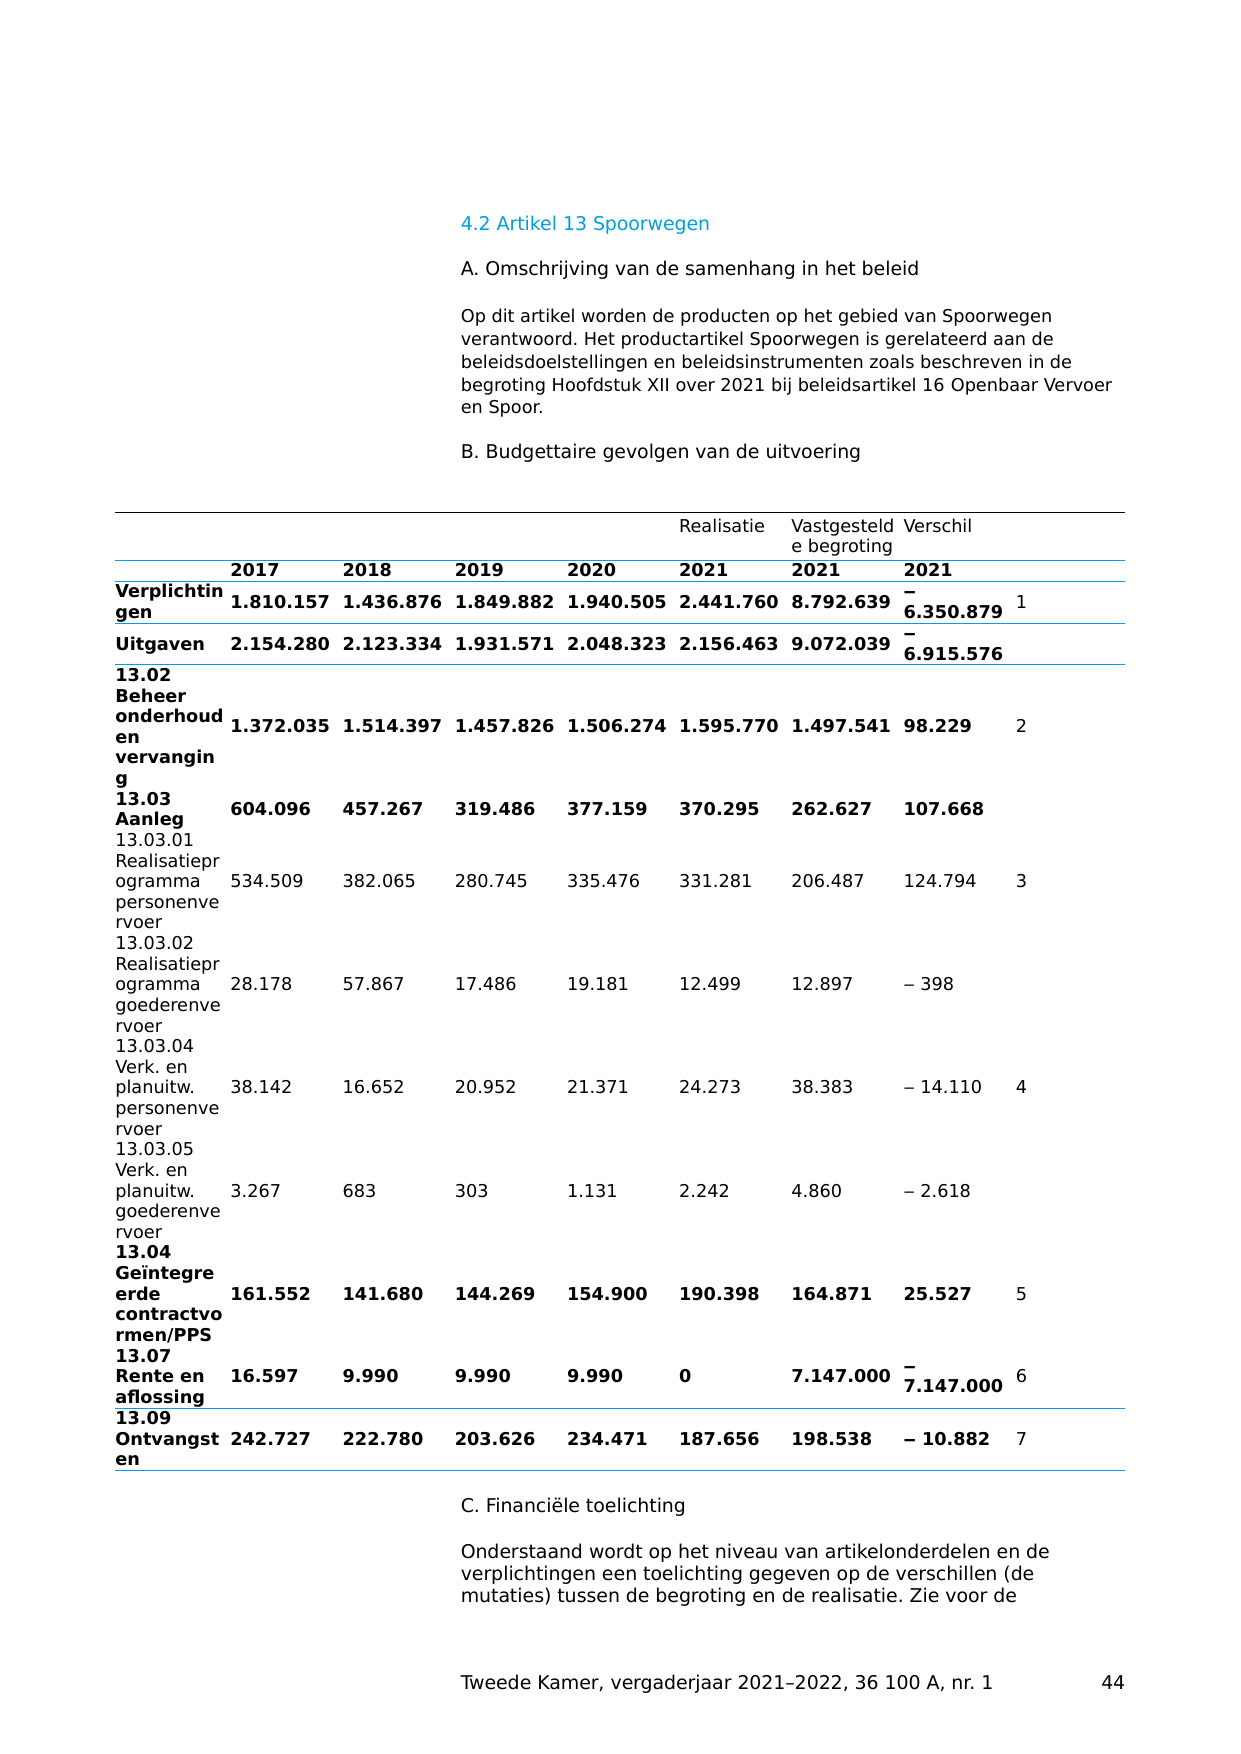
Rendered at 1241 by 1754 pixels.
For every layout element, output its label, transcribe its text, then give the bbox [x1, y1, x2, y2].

table_cell 0 [676, 1346, 788, 1407]
table_cell 6 [1013, 1346, 1125, 1407]
table_cell [115, 561, 227, 581]
table_cell 2.242 [676, 1139, 788, 1242]
table_cell 9.990 [452, 1346, 564, 1407]
table_cell 335.476 [564, 830, 676, 933]
table_cell 534.509 [227, 830, 339, 933]
table_cell 2.156.463 [676, 624, 788, 664]
table_cell 13.07 Rente en aflossing [115, 1346, 227, 1407]
table_cell 13.03.02 Realisatieprogramma goederenvervoer [115, 933, 227, 1036]
table_cell 1.436.876 [340, 582, 452, 623]
table_cell 57.867 [340, 933, 452, 1036]
table_cell 2.154.280 [227, 624, 339, 664]
table_cell 2020 [564, 561, 676, 581]
table_cell 16.652 [340, 1036, 452, 1139]
table_cell 2.048.323 [564, 624, 676, 664]
table_cell 19.181 [564, 933, 676, 1036]
table_cell 280.745 [452, 830, 564, 933]
table_cell 98.229 [900, 665, 1013, 789]
table_cell 1.810.157 [227, 582, 339, 623]
title 4.2 Artikel 13 Spoorwegen [461, 213, 1125, 235]
table_cell 319.486 [452, 789, 564, 830]
table_cell [452, 513, 564, 560]
table_cell [1013, 624, 1125, 664]
table_cell 1.506.274 [564, 665, 676, 789]
table_cell 370.295 [676, 789, 788, 830]
table_cell 13.03.01 Realisatieprogramma personenvervoer [115, 830, 227, 933]
table_cell 38.383 [788, 1036, 900, 1139]
table_cell 13.03 Aanleg [115, 789, 227, 830]
text Onderstaand wordt op het niveau van artikelonderdelen en de verplichtingen een toelichting gegeven op de verschillen (de mutaties) tussen de begroting en de realisatie. Zie voor de [461, 1541, 1125, 1607]
table_cell [1013, 1139, 1125, 1242]
table_cell 164.871 [788, 1243, 900, 1346]
table_cell 457.267 [340, 789, 452, 830]
table_cell 13.09 Ontvangsten [115, 1409, 227, 1470]
table_cell 9.990 [564, 1346, 676, 1407]
table_cell 262.627 [788, 789, 900, 830]
table_cell 2021 [900, 561, 1013, 581]
table_cell [1013, 561, 1125, 581]
table_cell 2018 [340, 561, 452, 581]
table_cell Realisatie [676, 513, 788, 560]
table_cell [340, 513, 452, 560]
title A. Omschrijving van de samenhang in het beleid [461, 258, 1125, 280]
table_cell 12.897 [788, 933, 900, 1036]
table_cell 198.538 [788, 1409, 900, 1470]
table_cell 242.727 [227, 1409, 339, 1470]
table_cell 2019 [452, 561, 564, 581]
table_cell 13.02 Beheer onderhoud en vervanging [115, 665, 227, 789]
table_cell 161.552 [227, 1243, 339, 1346]
table_cell 16.597 [227, 1346, 339, 1407]
table_cell 144.269 [452, 1243, 564, 1346]
table_cell 107.668 [900, 789, 1013, 830]
table_cell 222.780 [340, 1409, 452, 1470]
table_cell 21.371 [564, 1036, 676, 1139]
table_cell 7 [1013, 1409, 1125, 1470]
table_cell 5 [1013, 1243, 1125, 1346]
table_cell Vastgestelde begroting [788, 513, 900, 560]
table_cell 1.931.571 [452, 624, 564, 664]
table_cell 2.123.334 [340, 624, 452, 664]
table_cell [1013, 789, 1125, 830]
title B. Budgettaire gevolgen van de uitvoering [461, 441, 1125, 463]
table_cell ‒ 6.915.576 [900, 624, 1013, 664]
table_cell 28.178 [227, 933, 339, 1036]
table_header Tabel 17 Budgettaire gevolgen van de uitvoering art. 13 Spoorwegen (bedragen x € 1.000) [115, 487, 1125, 512]
table_cell 2017 [227, 561, 339, 581]
table_cell [115, 513, 227, 560]
table_cell [1013, 933, 1125, 1036]
table_cell Verplichtingen [115, 582, 227, 623]
table_cell 303 [452, 1139, 564, 1242]
table_cell 154.900 [564, 1243, 676, 1346]
table_cell 24.273 [676, 1036, 788, 1139]
table_cell 2021 [788, 561, 900, 581]
title C. Financiële toelichting [461, 1495, 1125, 1517]
table_cell 8.792.639 [788, 582, 900, 623]
table_cell 206.487 [788, 830, 900, 933]
table_cell 9.072.039 [788, 624, 900, 664]
table_cell 12.499 [676, 933, 788, 1036]
table_cell 187.656 [676, 1409, 788, 1470]
table_cell 1.497.541 [788, 665, 900, 789]
table_cell 190.398 [676, 1243, 788, 1346]
table_cell [564, 513, 676, 560]
table_cell 1.595.770 [676, 665, 788, 789]
table_cell 2.441.760 [676, 582, 788, 623]
table_cell 4.860 [788, 1139, 900, 1242]
table_cell 203.626 [452, 1409, 564, 1470]
table_cell 604.096 [227, 789, 339, 830]
table_cell 13.03.04 Verk. en planuitw. personenvervoer [115, 1036, 227, 1139]
table_cell [1013, 513, 1125, 560]
table_cell 38.142 [227, 1036, 339, 1139]
table_cell 1 [1013, 582, 1125, 623]
table_cell 141.680 [340, 1243, 452, 1346]
table_cell Verschil [900, 513, 1013, 560]
table_cell 1.372.035 [227, 665, 339, 789]
table_cell 7.147.000 [788, 1346, 900, 1407]
table_cell 13.04 Geïntegreerde contractvormen/PPS [115, 1243, 227, 1346]
table_cell 331.281 [676, 830, 788, 933]
table_cell 1.940.505 [564, 582, 676, 623]
table_cell 382.065 [340, 830, 452, 933]
table_cell 25.527 [900, 1243, 1013, 1346]
table_cell 13.03.05 Verk. en planuitw. goederenvervoer [115, 1139, 227, 1242]
table_cell 9.990 [340, 1346, 452, 1407]
table_cell 2 [1013, 665, 1125, 789]
table_cell 683 [340, 1139, 452, 1242]
table_cell 1.514.397 [340, 665, 452, 789]
table_cell 377.159 [564, 789, 676, 830]
table_cell ‒ 6.350.879 [900, 582, 1013, 623]
text Op dit artikel worden de producten op het gebied van Spoorwegen verantwoord. Het productartikel Spoorwegen is gerelateerd aan de beleidsdoelstellingen en beleidsinstrumenten zoals beschreven in de begroting Hoofdstuk XII over 2021 bij beleidsartikel 16 Openbaar Vervoer en Spoor. [461, 304, 1125, 418]
table_cell ‒ 14.110 [900, 1036, 1013, 1139]
table_cell 234.471 [564, 1409, 676, 1470]
table_cell ‒ 7.147.000 [900, 1346, 1013, 1407]
table_cell Uitgaven [115, 624, 227, 664]
table_cell 4 [1013, 1036, 1125, 1139]
table_cell 20.952 [452, 1036, 564, 1139]
table_cell 1.131 [564, 1139, 676, 1242]
table_cell [227, 513, 339, 560]
table_cell 17.486 [452, 933, 564, 1036]
table_cell ‒ 10.882 [900, 1409, 1013, 1470]
table_cell 1.457.826 [452, 665, 564, 789]
table_cell ‒ 2.618 [900, 1139, 1013, 1242]
table_cell 1.849.882 [452, 582, 564, 623]
table_cell ‒ 398 [900, 933, 1013, 1036]
table_cell 124.794 [900, 830, 1013, 933]
table_cell 2021 [676, 561, 788, 581]
table_cell 3 [1013, 830, 1125, 933]
table_cell 3.267 [227, 1139, 339, 1242]
